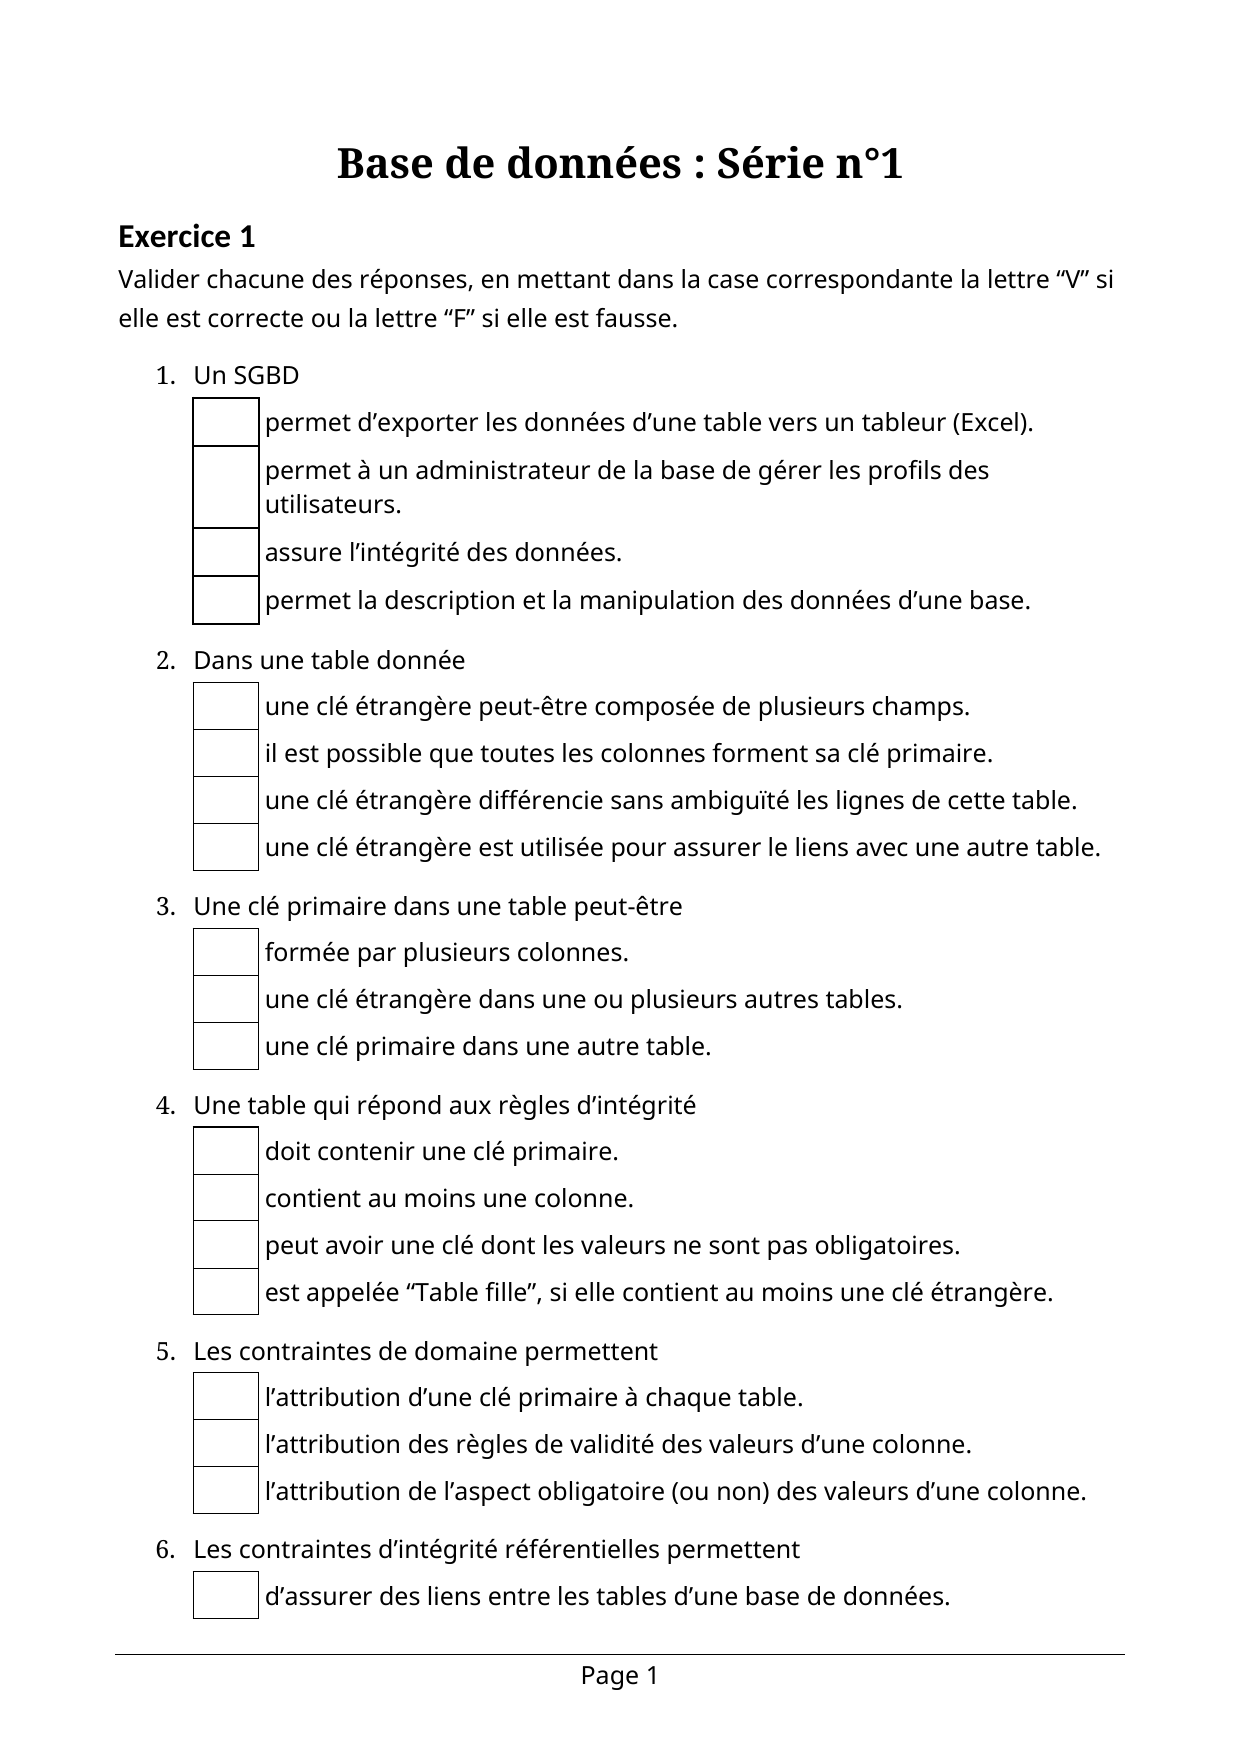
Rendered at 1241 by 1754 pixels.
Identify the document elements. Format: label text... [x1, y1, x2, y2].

table_cell [194, 777, 258, 823]
text Valider chacune des réponses, en mettant dans la case correspondante la lettre “V” si elle est correcte ou la lettre “F” si elle est fausse. [118, 261, 1122, 335]
table_cell [194, 824, 258, 870]
table_header une clé étrangère peut-être composée de plusieurs champs. [259, 682, 1118, 729]
subtitle Base de données : Série n°1 [118, 134, 1122, 191]
table_header [194, 1128, 258, 1173]
table_cell [194, 529, 258, 575]
table_cell l’attribution des règles de validité des valeurs d’une colonne. [259, 1419, 1118, 1466]
table_cell [194, 1023, 258, 1068]
subtitle Exercice 1 [118, 215, 1122, 256]
list Un SGBD [156, 357, 1122, 392]
table_header formée par plusieurs colonnes. [259, 928, 1118, 974]
table_cell [194, 1467, 258, 1513]
table_cell [194, 1221, 258, 1267]
table_cell assure l’intégrité des données. [260, 527, 1118, 575]
list Une clé primaire dans une table peut-être [156, 888, 1122, 922]
table_header permet d’exporter les données d’une table vers un tableur (Excel). [260, 397, 1118, 445]
table_cell [194, 1420, 258, 1466]
table_cell [194, 730, 258, 776]
table_cell [194, 1175, 258, 1220]
table_cell une clé étrangère dans une ou plusieurs autres tables. [259, 975, 1118, 1022]
table_cell une clé primaire dans une autre table. [259, 1022, 1118, 1068]
list Une table qui répond aux règles d’intégrité [156, 1087, 1122, 1121]
table_header [194, 929, 258, 974]
table_cell [194, 1269, 258, 1314]
table_header [194, 1373, 258, 1419]
table_cell une clé étrangère est utilisée pour assurer le liens avec une autre table. [259, 823, 1118, 870]
table_cell [194, 577, 258, 623]
table_cell [194, 447, 258, 527]
table_cell il est possible que toutes les colonnes forment sa clé primaire. [259, 729, 1118, 776]
list Dans une table donnée [156, 643, 1122, 677]
table_cell est appelée “Table fille”, si elle contient au moins une clé étrangère. [259, 1268, 1118, 1314]
table_header l’attribution d’une clé primaire à chaque table. [259, 1372, 1118, 1419]
table_header [194, 1572, 258, 1618]
table_header [194, 399, 258, 445]
table_cell contient au moins une colonne. [259, 1174, 1118, 1220]
table_cell permet la description et la manipulation des données d’une base. [260, 575, 1118, 623]
list Les contraintes d’intégrité référentielles permettent [155, 1532, 1122, 1566]
table_cell peut avoir une clé dont les valeurs ne sont pas obligatoires. [259, 1220, 1118, 1267]
list Les contraintes de domaine permettent [156, 1333, 1122, 1367]
table_header [194, 683, 258, 729]
table_cell permet à un administrateur de la base de gérer les profils des utilisateurs. [260, 445, 1118, 527]
table_cell une clé étrangère différencie sans ambiguïté les lignes de cette table. [259, 776, 1118, 823]
table_header doit contenir une clé primaire. [259, 1126, 1118, 1173]
table_cell l’attribution de l’aspect obligatoire (ou non) des valeurs d’une colonne. [259, 1466, 1118, 1513]
table_header d’assurer des liens entre les tables d’une base de données. [259, 1571, 1118, 1618]
table_cell [194, 976, 258, 1022]
